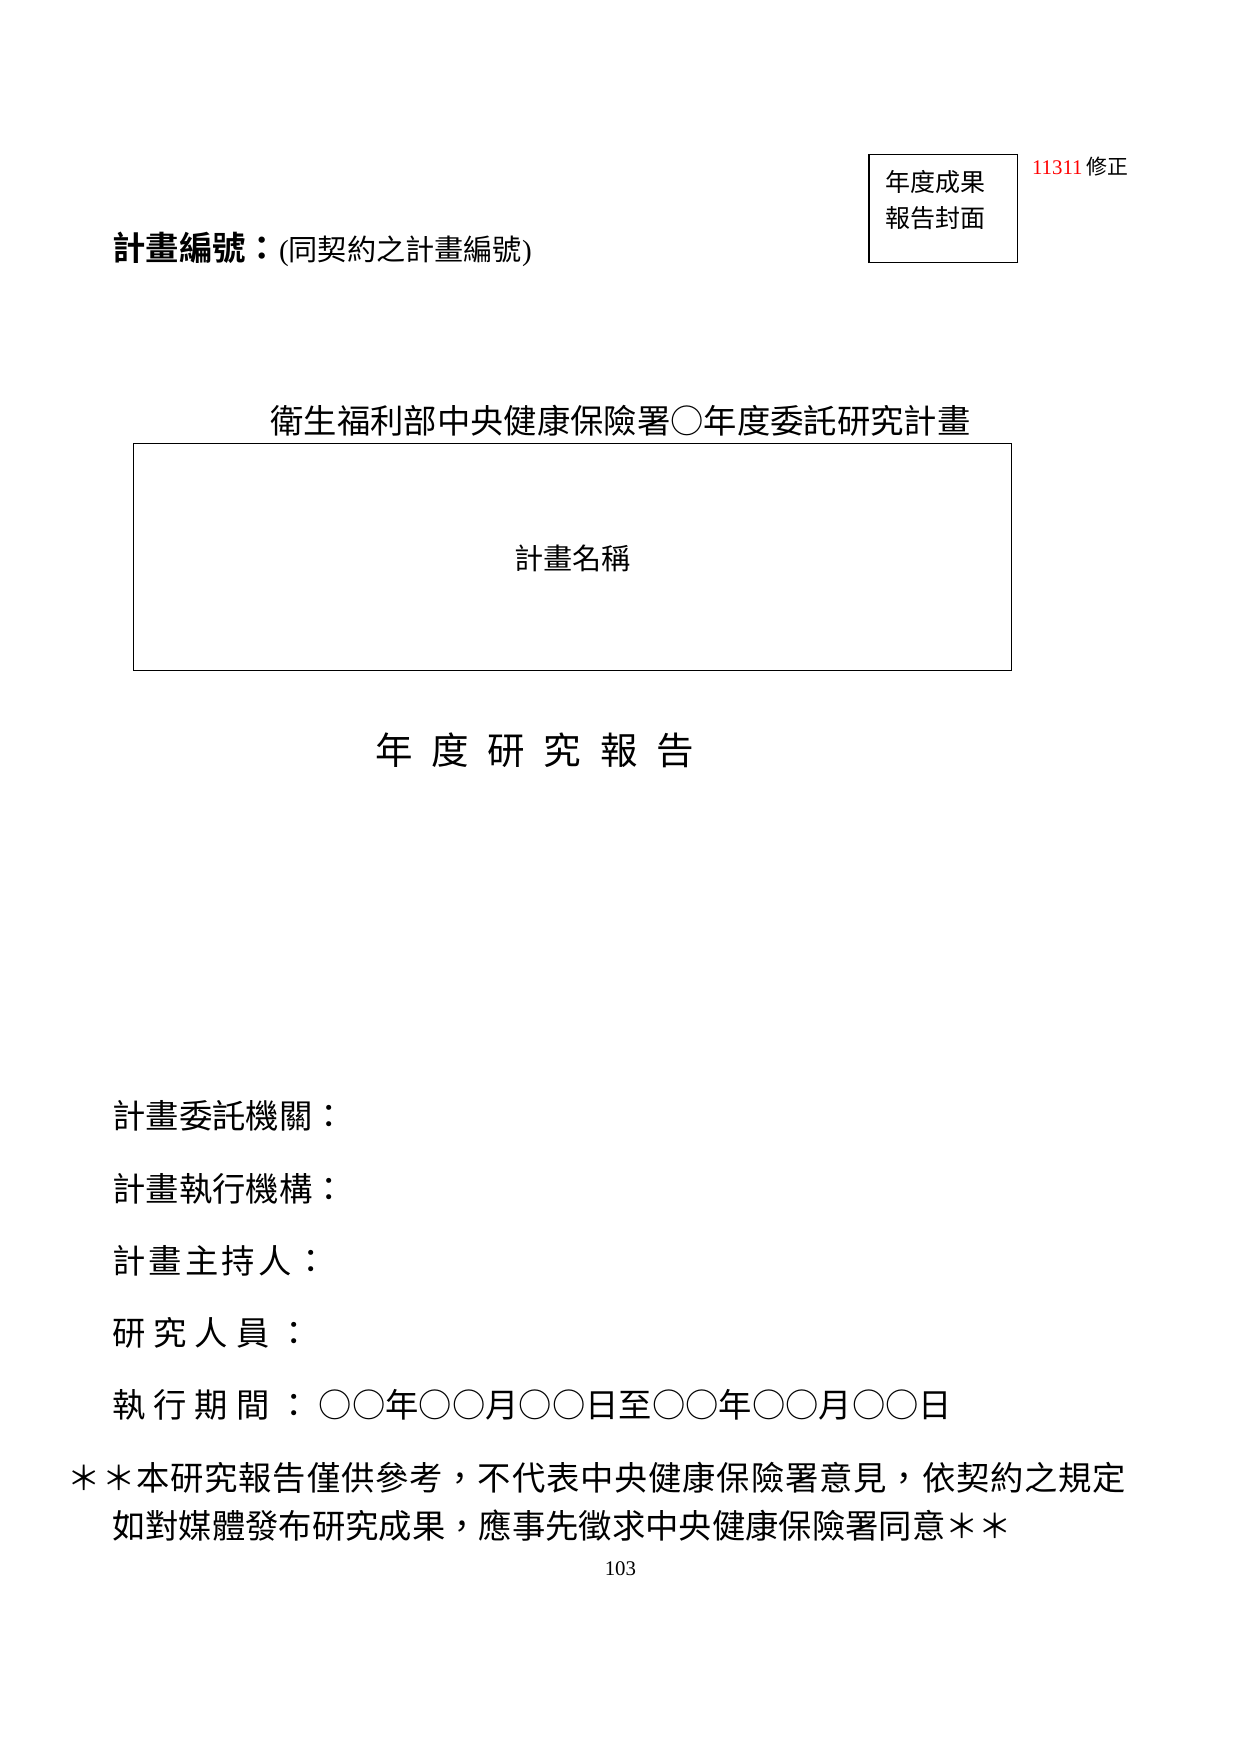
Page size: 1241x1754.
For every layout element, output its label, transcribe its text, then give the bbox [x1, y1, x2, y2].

text 年度成果報告封面 [885, 163, 1002, 235]
text 計畫委託機關： [112, 1090, 1128, 1138]
text 研究人員： [112, 1307, 1128, 1355]
table_header 計畫名稱 [134, 444, 1011, 670]
text 衛生福利部中央健康保險署○年度委託研究計畫 [112, 395, 1128, 443]
text 計畫執行機構： [112, 1162, 1128, 1211]
text 計畫主持人： [112, 1234, 1128, 1283]
text 執行期間：○○年○○月○○日至○○年○○月○○日 [112, 1379, 1128, 1427]
text 計畫編號：(同契約之計畫編號) [112, 222, 1128, 270]
text ＊＊本研究報告僅供參考，不代表中央健康保險署意見，依契約之規定如對媒體發布研究成果，應事先徵求中央健康保險署同意＊＊ [68, 1451, 1128, 1548]
text 年 度 研 究 報 告 [337, 721, 1128, 775]
